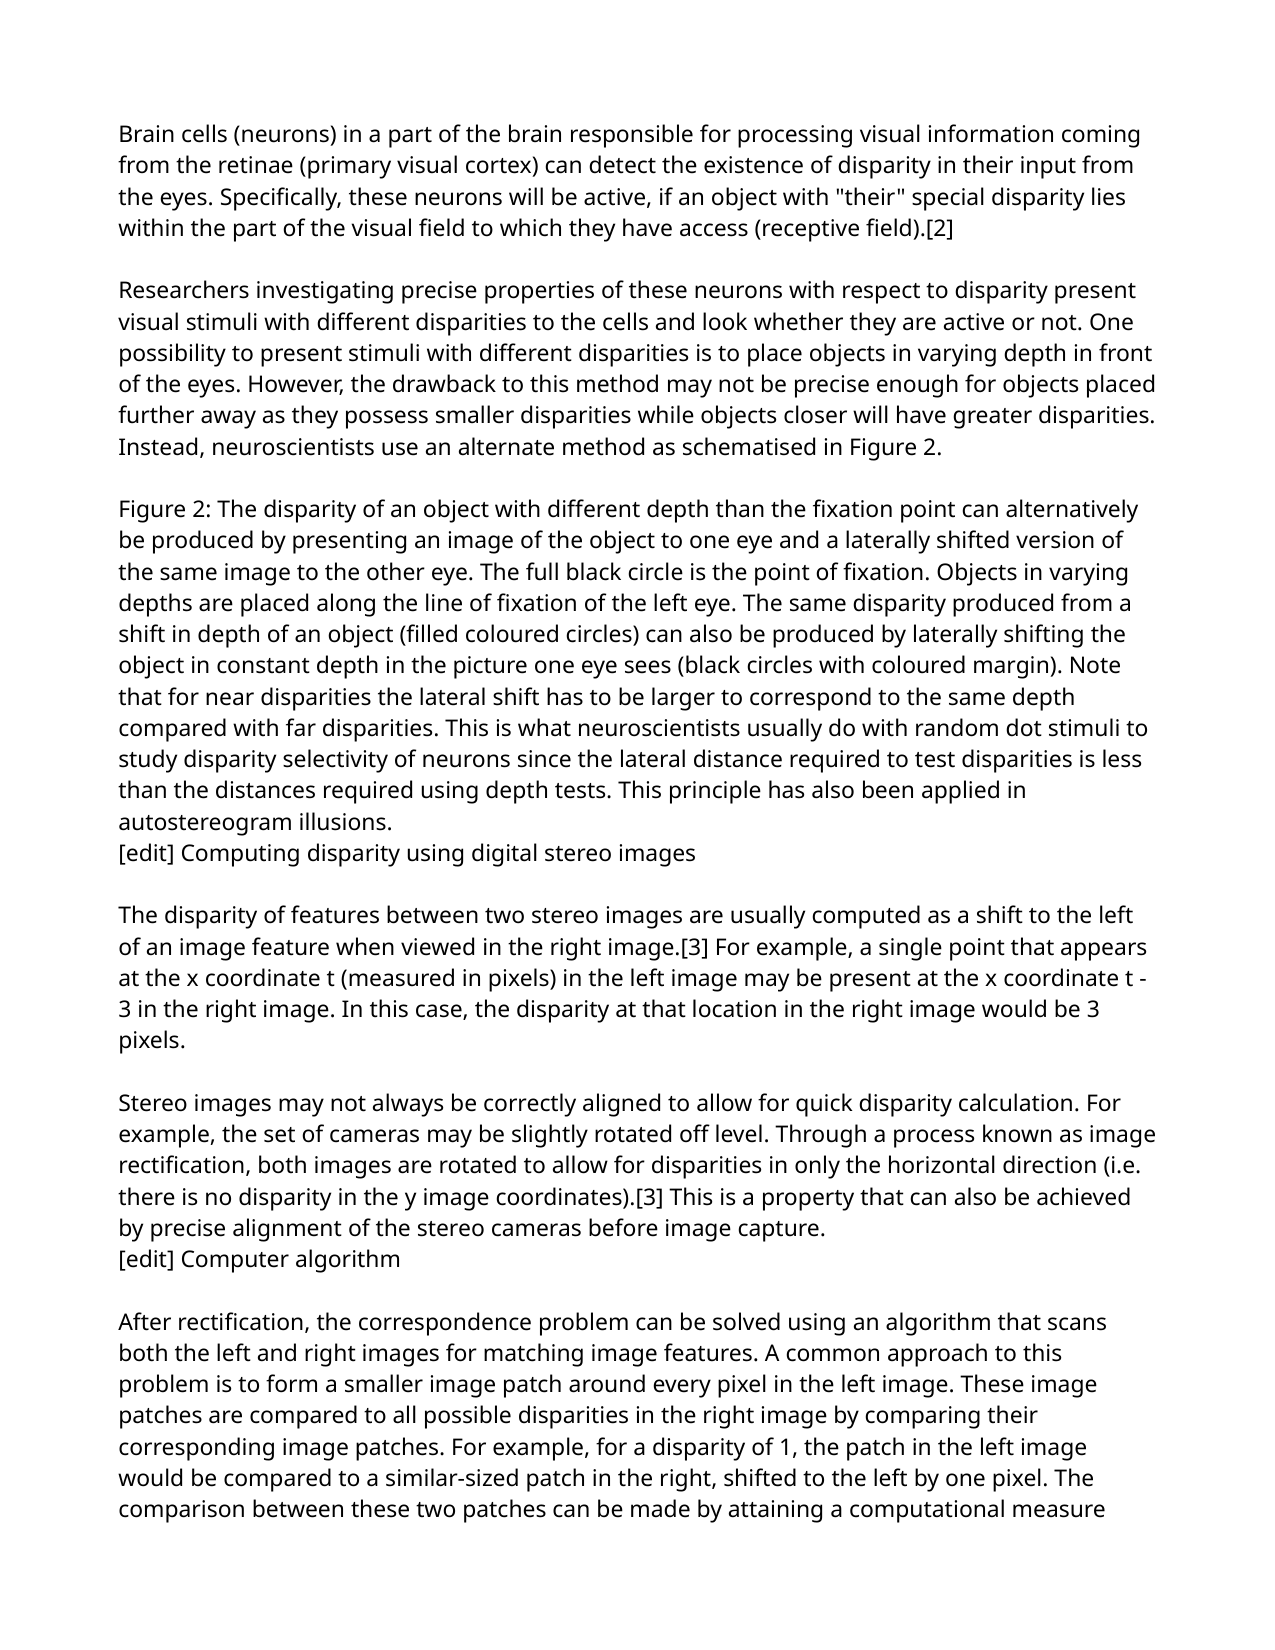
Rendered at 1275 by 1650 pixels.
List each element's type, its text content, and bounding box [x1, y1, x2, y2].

text The disparity of features between two stereo images are usually computed as a shift to the left of an image feature when viewed in the right image.[3] For example, a single point that appears at the x coordinate t (measured in pixels) in the left image may be present at the x coordinate t - 3 in the right image. In this case, the disparity at that location in the right image would be 3 pixels. [118, 899, 1157, 1056]
text Brain cells (neurons) in a part of the brain responsible for processing visual information coming from the retinae (primary visual cortex) can detect the existence of disparity in their input from the eyes. Specifically, these neurons will be active, if an object with "their" special disparity lies within the part of the visual field to which they have access (receptive field).[2] [118, 118, 1157, 243]
text After rectification, the correspondence problem can be solved using an algorithm that scans both the left and right images for matching image features. A common approach to this problem is to form a smaller image patch around every pixel in the left image. These image patches are compared to all possible disparities in the right image by comparing their corresponding image patches. For example, for a disparity of 1, the patch in the left image would be compared to a similar-sized patch in the right, shifted to the left by one pixel. The comparison between these two patches can be made by attaining a computational measure [118, 1306, 1157, 1524]
text [edit] Computer algorithm [118, 1243, 1157, 1274]
text Stereo images may not always be correctly aligned to allow for quick disparity calculation. For example, the set of cameras may be slightly rotated off level. Through a process known as image rectification, both images are rotated to allow for disparities in only the horizontal direction (i.e. there is no disparity in the y image coordinates).[3] This is a property that can also be achieved by precise alignment of the stereo cameras before image capture. [118, 1087, 1157, 1243]
text Researchers investigating precise properties of these neurons with respect to disparity present visual stimuli with different disparities to the cells and look whether they are active or not. One possibility to present stimuli with different disparities is to place objects in varying depth in front of the eyes. However, the drawback to this method may not be precise enough for objects placed further away as they possess smaller disparities while objects closer will have greater disparities. Instead, neuroscientists use an alternate method as schematised in Figure 2. [118, 274, 1157, 462]
text [edit] Computing disparity using digital stereo images [118, 837, 1157, 868]
text Figure 2: The disparity of an object with different depth than the fixation point can alternatively be produced by presenting an image of the object to one eye and a laterally shifted version of the same image to the other eye. The full black circle is the point of fixation. Objects in varying depths are placed along the line of fixation of the left eye. The same disparity produced from a shift in depth of an object (filled coloured circles) can also be produced by laterally shifting the object in constant depth in the picture one eye sees (black circles with coloured margin). Note that for near disparities the lateral shift has to be larger to correspond to the same depth compared with far disparities. This is what neuroscientists usually do with random dot stimuli to study disparity selectivity of neurons since the lateral distance required to test disparities is less than the distances required using depth tests. This principle has also been applied in autostereogram illusions. [118, 493, 1157, 837]
